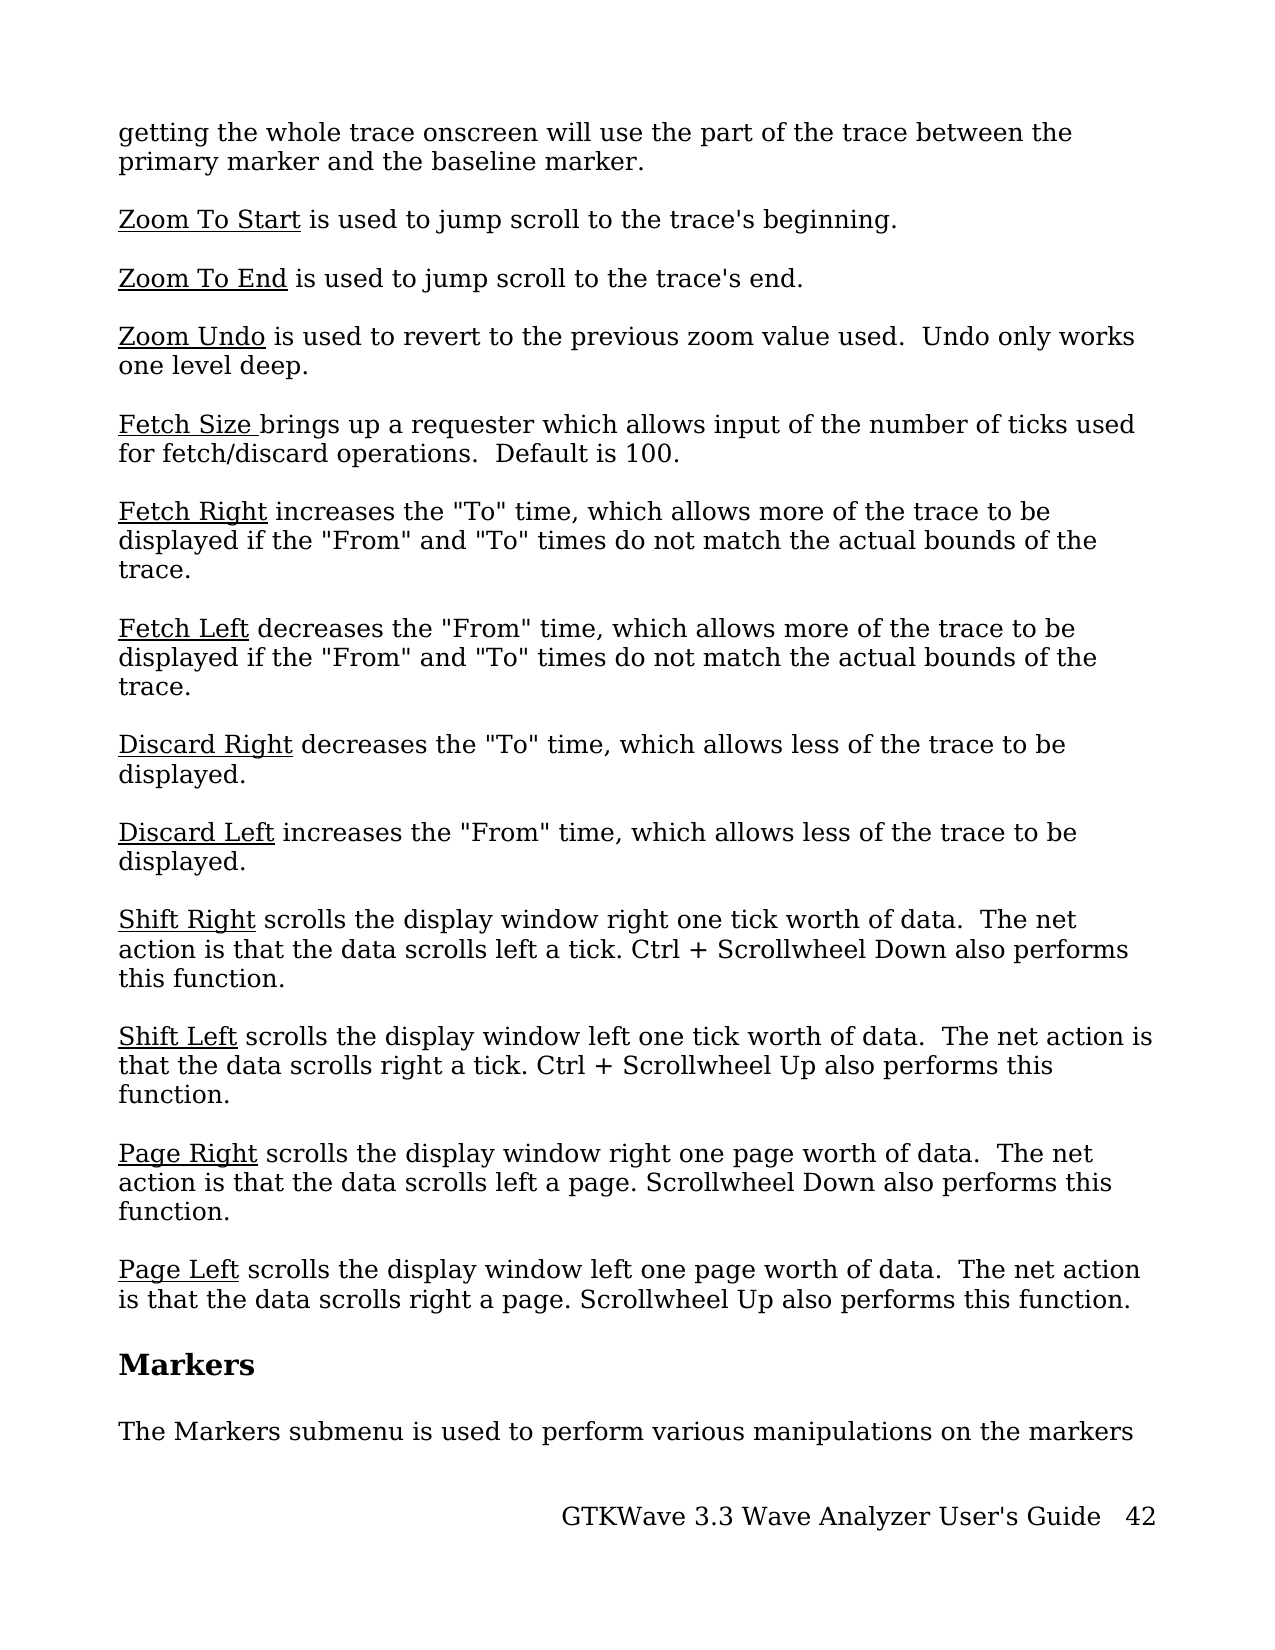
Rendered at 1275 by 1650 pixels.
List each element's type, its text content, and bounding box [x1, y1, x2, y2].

text Markers [118, 1348, 1157, 1382]
text Fetch Right increases the "To" time, which allows more of the trace to be displayed if the "From" and "To" times do not match the actual bounds of the trace. [118, 497, 1157, 585]
text Zoom To Start is used to jump scroll to the trace's beginning. [118, 206, 1157, 235]
text Shift Left scrolls the display window left one tick worth of data. The net action is that the data scrolls right a tick. Ctrl + Scrollwheel Up also performs this function. [118, 1022, 1157, 1110]
text Page Right scrolls the display window right one page worth of data. The net action is that the data scrolls left a page. Scrollwheel Down also performs this function. [118, 1139, 1157, 1226]
text The Markers submenu is used to perform various manipulations on the markers [118, 1417, 1157, 1446]
text Page Left scrolls the display window left one page worth of data. The net action is that the data scrolls right a page. Scrollwheel Up also performs this function. [118, 1256, 1157, 1314]
text Discard Right decreases the "To" time, which allows less of the trace to be displayed. [118, 731, 1157, 789]
text getting the whole trace onscreen will use the part of the trace between the primary marker and the baseline marker. [118, 118, 1157, 176]
text Fetch Left decreases the "From" time, which allows more of the trace to be displayed if the "From" and "To" times do not match the actual bounds of the trace. [118, 614, 1157, 701]
text Fetch Size brings up a requester which allows input of the number of ticks used for fetch/discard operations. Default is 100. [118, 410, 1157, 468]
text Zoom To End is used to jump scroll to the trace's end. [118, 264, 1157, 293]
text Shift Right scrolls the display window right one tick worth of data. The net action is that the data scrolls left a tick. Ctrl + Scrollwheel Down also performs this function. [118, 906, 1157, 993]
text Discard Left increases the "From" time, which allows less of the trace to be displayed. [118, 818, 1157, 876]
text Zoom Undo is used to revert to the previous zoom value used. Undo only works one level deep. [118, 322, 1157, 381]
